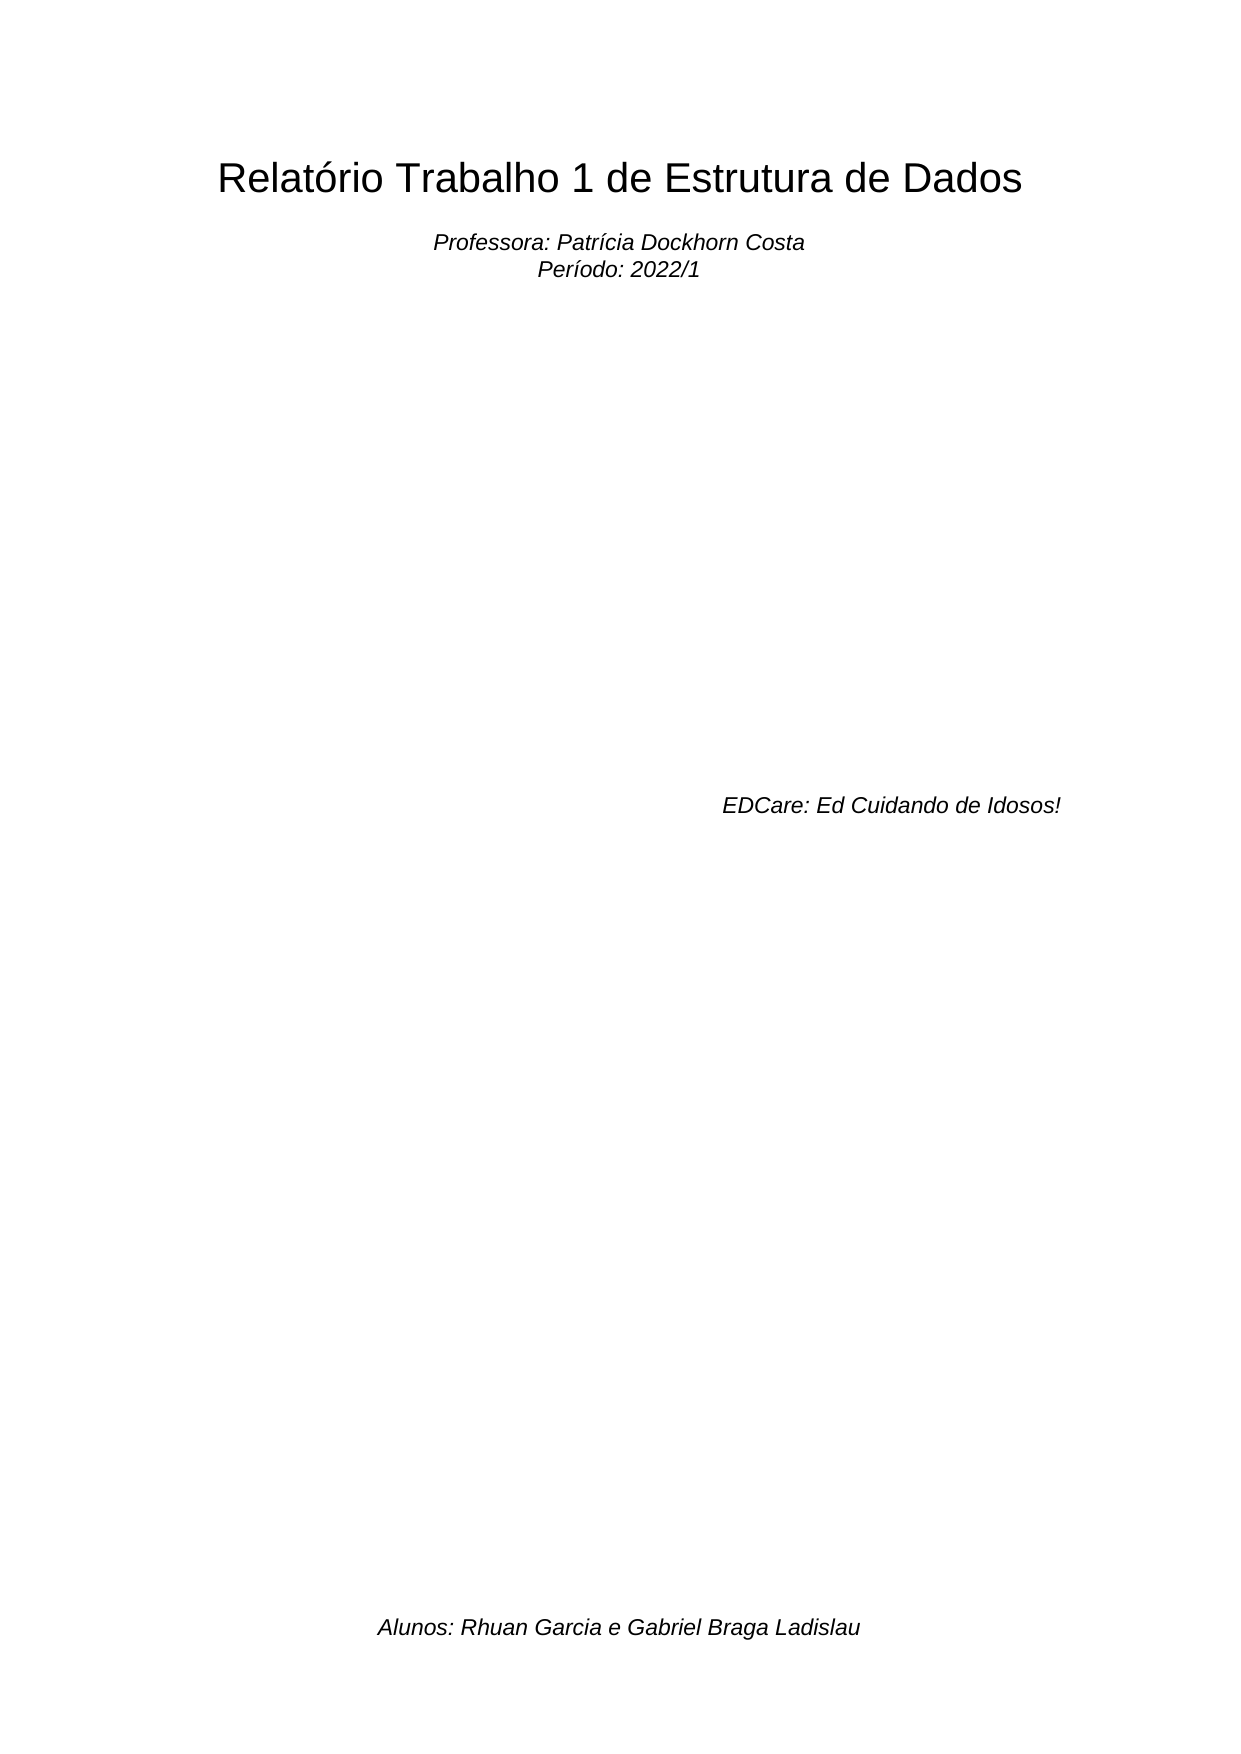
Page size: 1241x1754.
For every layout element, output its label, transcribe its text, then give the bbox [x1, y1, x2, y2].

text Relatório Trabalho 1 de Estrutura de Dados [177, 153, 1063, 201]
text Alunos: Rhuan Garcia e Gabriel Braga Ladislau [177, 1614, 1063, 1640]
text EDCare: Ed Cuidando de Idosos! [177, 792, 1063, 819]
text Professora: Patrícia Dockhorn Costa [177, 229, 1063, 256]
text Período: 2022/1 [177, 256, 1063, 282]
